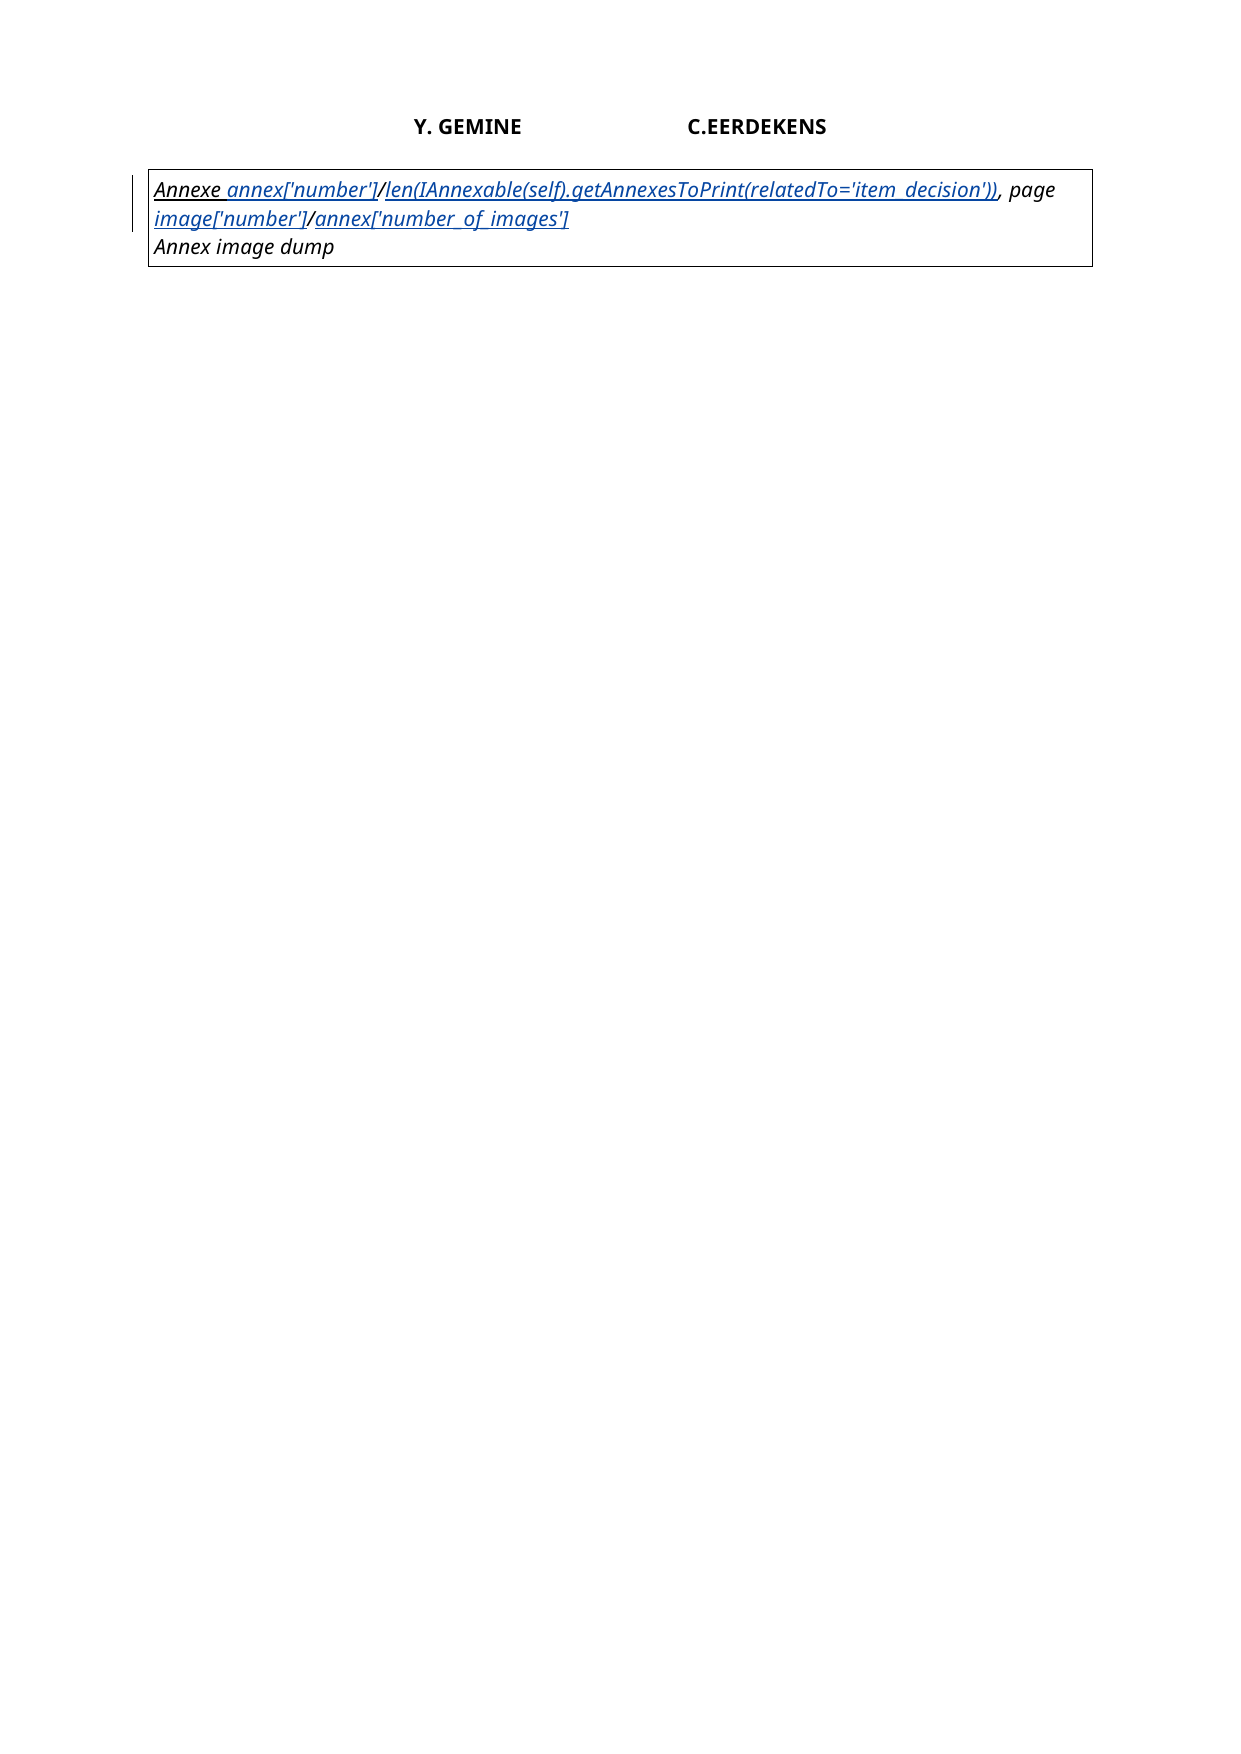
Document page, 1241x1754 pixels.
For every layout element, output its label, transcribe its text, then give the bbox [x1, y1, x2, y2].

text Y. GEMINE C.EERDEKENS [148, 112, 1092, 141]
table_header [147, 141, 1092, 295]
table_header Annexe annex['number']/len(IAnnexable(self).getAnnexesToPrint(relatedTo='item_decision')), page image['number']/annex['number_of_images'] Annex image dump [149, 170, 1092, 266]
